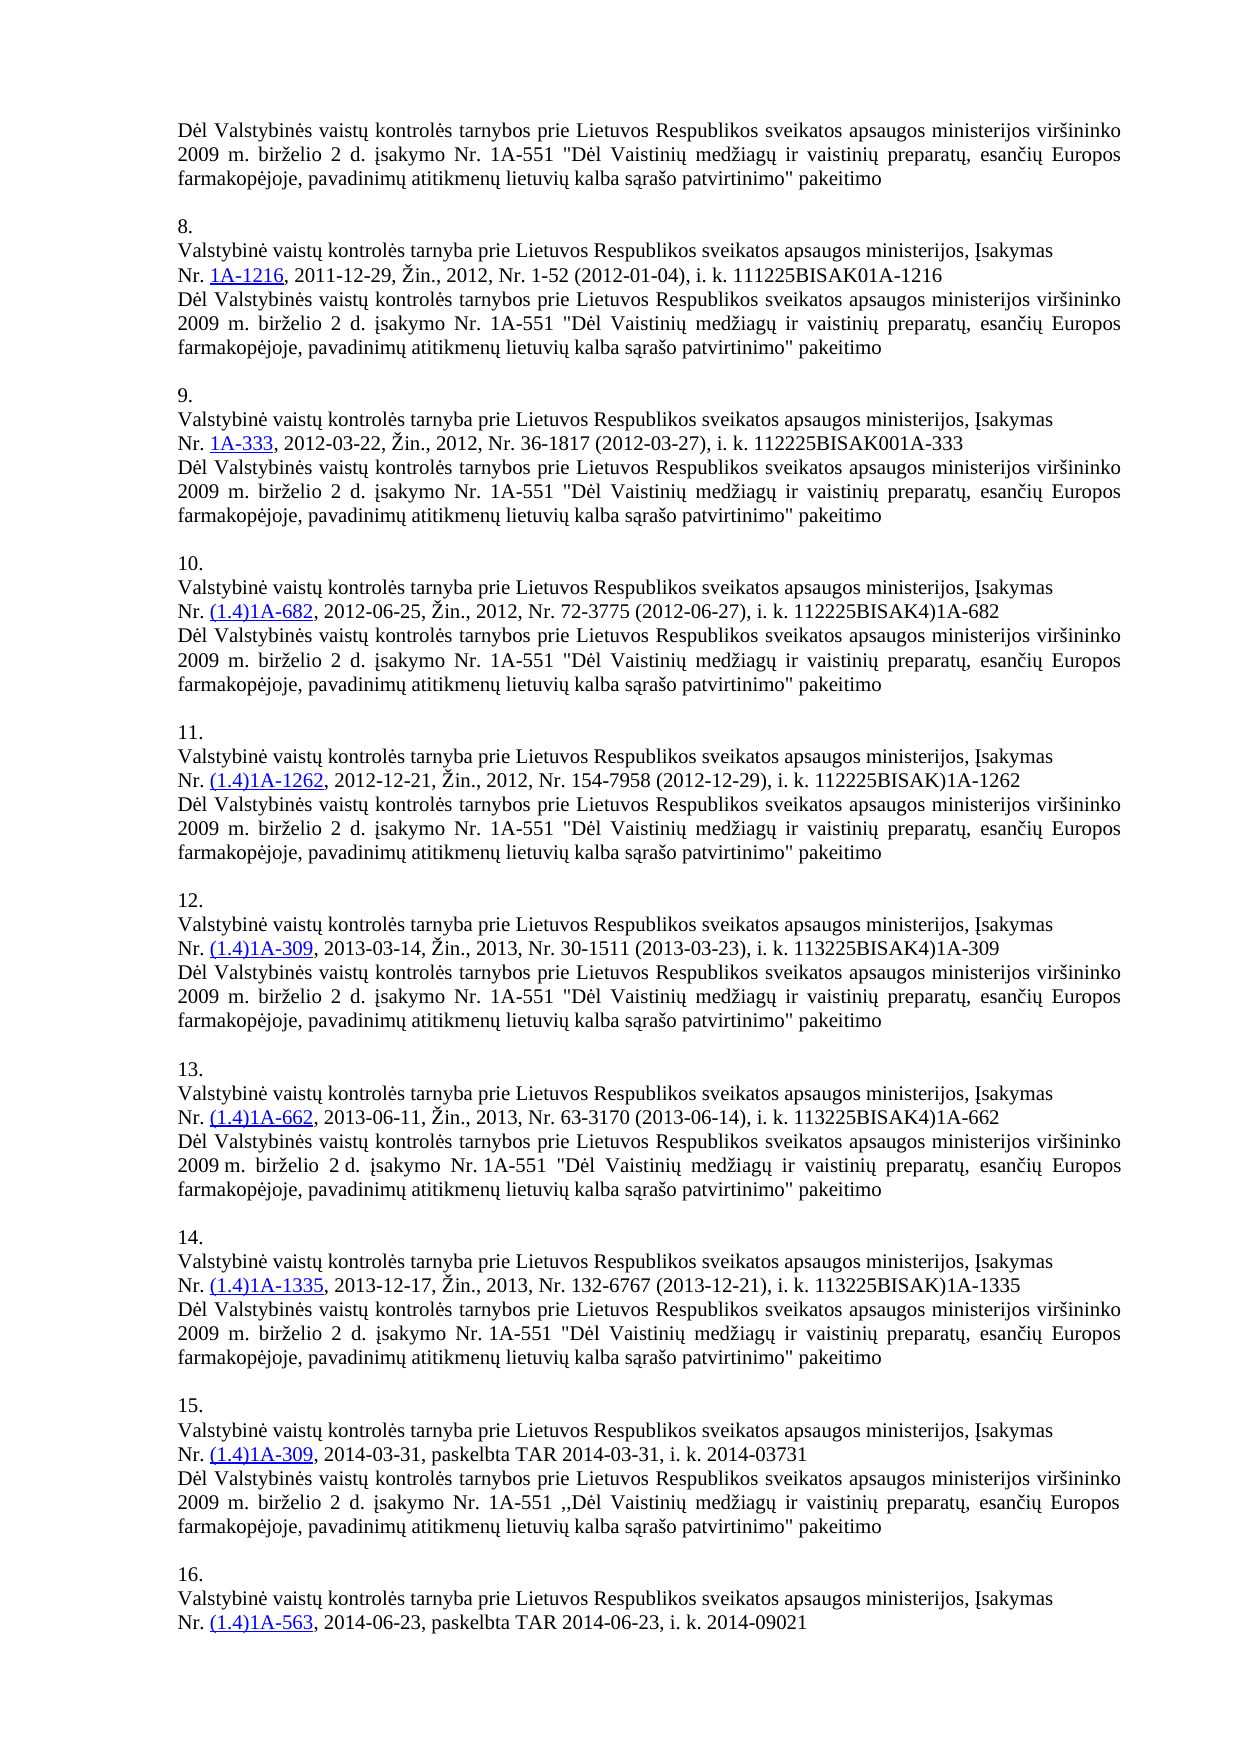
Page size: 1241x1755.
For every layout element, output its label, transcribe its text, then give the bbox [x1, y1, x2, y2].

text Nr. (1.4)1A-309, 2013-03-14, Žin., 2013, Nr. 30-1511 (2013-03-23), i. k. 113225BISAK4)1A-309 [177, 936, 1122, 960]
text Valstybinė vaistų kontrolės tarnyba prie Lietuvos Respublikos sveikatos apsaugos ministerijos, Įsakymas [177, 1417, 1122, 1442]
text Dėl Valstybinės vaistų kontrolės tarnybos prie Lietuvos Respublikos sveikatos apsaugos ministerijos viršininko 2009 m. birželio 2 d. įsakymo Nr. 1A-551 "Dėl Vaistinių medžiagų ir vaistinių preparatų, esančių Europos farmakopėjoje, pavadinimų atitikmenų lietuvių kalba sąrašo patvirtinimo" pakeitimo [177, 960, 1122, 1032]
text Dėl Valstybinės vaistų kontrolės tarnybos prie Lietuvos Respublikos sveikatos apsaugos ministerijos viršininko 2009 m. birželio 2 d. įsakymo Nr. 1A-551 "Dėl Vaistinių medžiagų ir vaistinių preparatų, esančių Europos farmakopėjoje, pavadinimų atitikmenų lietuvių kalba sąrašo patvirtinimo" pakeitimo [177, 118, 1122, 190]
text 13. [177, 1057, 1122, 1081]
text Valstybinė vaistų kontrolės tarnyba prie Lietuvos Respublikos sveikatos apsaugos ministerijos, Įsakymas [177, 238, 1122, 262]
text Valstybinė vaistų kontrolės tarnyba prie Lietuvos Respublikos sveikatos apsaugos ministerijos, Įsakymas [177, 575, 1122, 599]
text 12. [177, 888, 1122, 912]
text Dėl Valstybinės vaistų kontrolės tarnybos prie Lietuvos Respublikos sveikatos apsaugos ministerijos viršininko 2009 m. birželio 2 d. įsakymo Nr. 1A-551 "Dėl Vaistinių medžiagų ir vaistinių preparatų, esančių Europos farmakopėjoje, pavadinimų atitikmenų lietuvių kalba sąrašo patvirtinimo" pakeitimo [177, 1297, 1122, 1369]
text Nr. (1.4)1A-662, 2013-06-11, Žin., 2013, Nr. 63-3170 (2013-06-14), i. k. 113225BISAK4)1A-662 [177, 1105, 1122, 1129]
text Nr. (1.4)1A-682, 2012-06-25, Žin., 2012, Nr. 72-3775 (2012-06-27), i. k. 112225BISAK4)1A-682 [177, 599, 1122, 623]
text 14. [177, 1225, 1122, 1249]
text Dėl Valstybinės vaistų kontrolės tarnybos prie Lietuvos Respublikos sveikatos apsaugos ministerijos viršininko 2009 m. birželio 2 d. įsakymo Nr. 1A-551 "Dėl Vaistinių medžiagų ir vaistinių preparatų, esančių Europos farmakopėjoje, pavadinimų atitikmenų lietuvių kalba sąrašo patvirtinimo" pakeitimo [177, 455, 1122, 527]
text Nr. 1A-1216, 2011-12-29, Žin., 2012, Nr. 1-52 (2012-01-04), i. k. 111225BISAK01A-1216 [177, 262, 1122, 287]
text Valstybinė vaistų kontrolės tarnyba prie Lietuvos Respublikos sveikatos apsaugos ministerijos, Įsakymas [177, 912, 1122, 936]
text Valstybinė vaistų kontrolės tarnyba prie Lietuvos Respublikos sveikatos apsaugos ministerijos, Įsakymas [177, 744, 1122, 768]
text Nr. 1A-333, 2012-03-22, Žin., 2012, Nr. 36-1817 (2012-03-27), i. k. 112225BISAK001A-333 [177, 431, 1122, 455]
text 8. [177, 214, 1122, 238]
text Dėl Valstybinės vaistų kontrolės tarnybos prie Lietuvos Respublikos sveikatos apsaugos ministerijos viršininko 2009 m. birželio 2 d. įsakymo Nr. 1A-551 "Dėl Vaistinių medžiagų ir vaistinių preparatų, esančių Europos farmakopėjoje, pavadinimų atitikmenų lietuvių kalba sąrašo patvirtinimo" pakeitimo [177, 792, 1122, 864]
text 16. [177, 1562, 1122, 1586]
text Valstybinė vaistų kontrolės tarnyba prie Lietuvos Respublikos sveikatos apsaugos ministerijos, Įsakymas [177, 1081, 1122, 1105]
text Valstybinė vaistų kontrolės tarnyba prie Lietuvos Respublikos sveikatos apsaugos ministerijos, Įsakymas [177, 1249, 1122, 1273]
text Dėl Valstybinės vaistų kontrolės tarnybos prie Lietuvos Respublikos sveikatos apsaugos ministerijos viršininko 2009 m. birželio 2 d. įsakymo Nr. 1A-551 "Dėl Vaistinių medžiagų ir vaistinių preparatų, esančių Europos farmakopėjoje, pavadinimų atitikmenų lietuvių kalba sąrašo patvirtinimo" pakeitimo [177, 287, 1122, 359]
text Nr. (1.4)1A-309, 2014-03-31, paskelbta TAR 2014-03-31, i. k. 2014-03731 [177, 1442, 1122, 1466]
text Valstybinė vaistų kontrolės tarnyba prie Lietuvos Respublikos sveikatos apsaugos ministerijos, Įsakymas [177, 407, 1122, 431]
text Nr. (1.4)1A-563, 2014-06-23, paskelbta TAR 2014-06-23, i. k. 2014-09021 [177, 1610, 1122, 1634]
text 11. [177, 720, 1122, 744]
text Nr. (1.4)1A-1335, 2013-12-17, Žin., 2013, Nr. 132-6767 (2013-12-21), i. k. 113225BISAK)1A-1335 [177, 1273, 1122, 1297]
text Valstybinė vaistų kontrolės tarnyba prie Lietuvos Respublikos sveikatos apsaugos ministerijos, Įsakymas [177, 1586, 1122, 1610]
text Dėl Valstybinės vaistų kontrolės tarnybos prie Lietuvos Respublikos sveikatos apsaugos ministerijos viršininko 2009 m. birželio 2 d. įsakymo Nr. 1A-551 ,,Dėl Vaistinių medžiagų ir vaistinių preparatų, esančių Europos farmakopėjoje, pavadinimų atitikmenų lietuvių kalba sąrašo patvirtinimo" pakeitimo [177, 1466, 1122, 1538]
text 15. [177, 1393, 1122, 1417]
text Nr. (1.4)1A-1262, 2012-12-21, Žin., 2012, Nr. 154-7958 (2012-12-29), i. k. 112225BISAK)1A-1262 [177, 768, 1122, 792]
text Dėl Valstybinės vaistų kontrolės tarnybos prie Lietuvos Respublikos sveikatos apsaugos ministerijos viršininko 2009 m. birželio 2 d. įsakymo Nr. 1A-551 "Dėl Vaistinių medžiagų ir vaistinių preparatų, esančių Europos farmakopėjoje, pavadinimų atitikmenų lietuvių kalba sąrašo patvirtinimo" pakeitimo [177, 623, 1122, 696]
text 10. [177, 551, 1122, 575]
text 9. [177, 383, 1122, 407]
text Dėl Valstybinės vaistų kontrolės tarnybos prie Lietuvos Respublikos sveikatos apsaugos ministerijos viršininko 2009 m. birželio 2 d. įsakymo Nr. 1A-551 "Dėl Vaistinių medžiagų ir vaistinių preparatų, esančių Europos farmakopėjoje, pavadinimų atitikmenų lietuvių kalba sąrašo patvirtinimo" pakeitimo [177, 1129, 1122, 1201]
